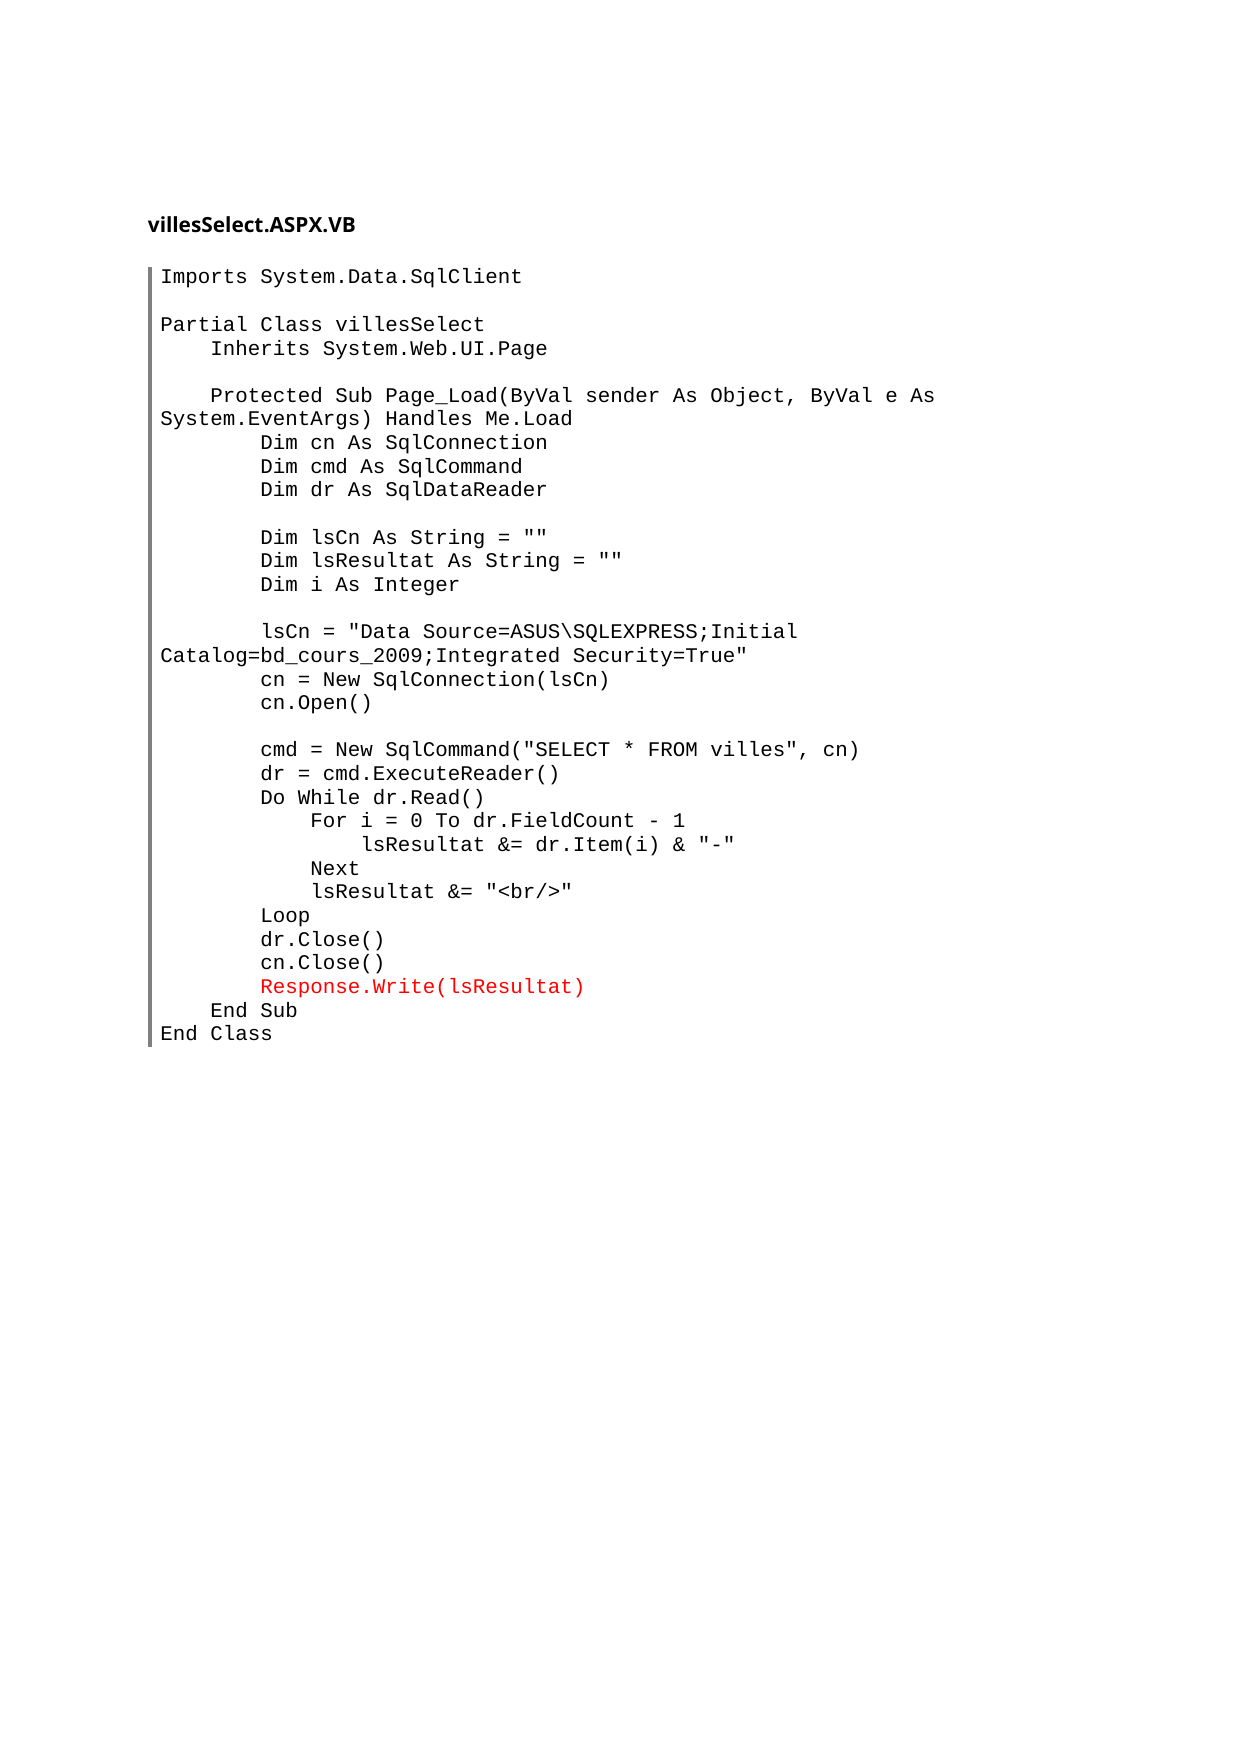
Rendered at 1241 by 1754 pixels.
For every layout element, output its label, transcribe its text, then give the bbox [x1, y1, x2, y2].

text lsCn = "Data Source=ASUS\SQLEXPRESS;Initial Catalog=bd_cours_2009;Integrated Security=True" [152, 621, 1092, 668]
text Inherits System.Web.UI.Page [152, 337, 1092, 361]
text cn = New SqlConnection(lsCn) [152, 668, 1092, 692]
text Dim cmd As SqlCommand [152, 456, 1092, 479]
text Response.Write(lsResultat) [152, 976, 1092, 999]
text dr = cmd.ExecuteReader() [152, 763, 1092, 787]
text Dim cn As SqlConnection [152, 432, 1092, 456]
text Dim lsResultat As String = "" [152, 550, 1092, 574]
text Next [152, 858, 1092, 881]
text lsResultat &= "<br/>" [152, 881, 1092, 905]
text Do While dr.Read() [152, 787, 1092, 810]
text Dim dr As SqlDataReader [152, 479, 1092, 503]
text Partial Class villesSelect [152, 314, 1092, 337]
text dr.Close() [152, 929, 1092, 952]
text Imports System.Data.SqlClient [152, 267, 1092, 290]
text Dim i As Integer [152, 574, 1092, 598]
text Protected Sub Page_Load(ByVal sender As Object, ByVal e As System.EventArgs) Handles Me.Load [152, 385, 1092, 432]
text Dim lsCn As String = "" [152, 527, 1092, 550]
text cn.Open() [152, 692, 1092, 716]
text cn.Close() [152, 952, 1092, 976]
text lsResultat &= dr.Item(i) & "-" [152, 834, 1092, 858]
text Loop [152, 905, 1092, 929]
text villesSelect.ASPX.VB [148, 210, 1092, 238]
text End Sub [152, 999, 1092, 1023]
text For i = 0 To dr.FieldCount - 1 [152, 810, 1092, 834]
text End Class [152, 1023, 1092, 1047]
text cmd = New SqlCommand("SELECT * FROM villes", cn) [152, 739, 1092, 763]
